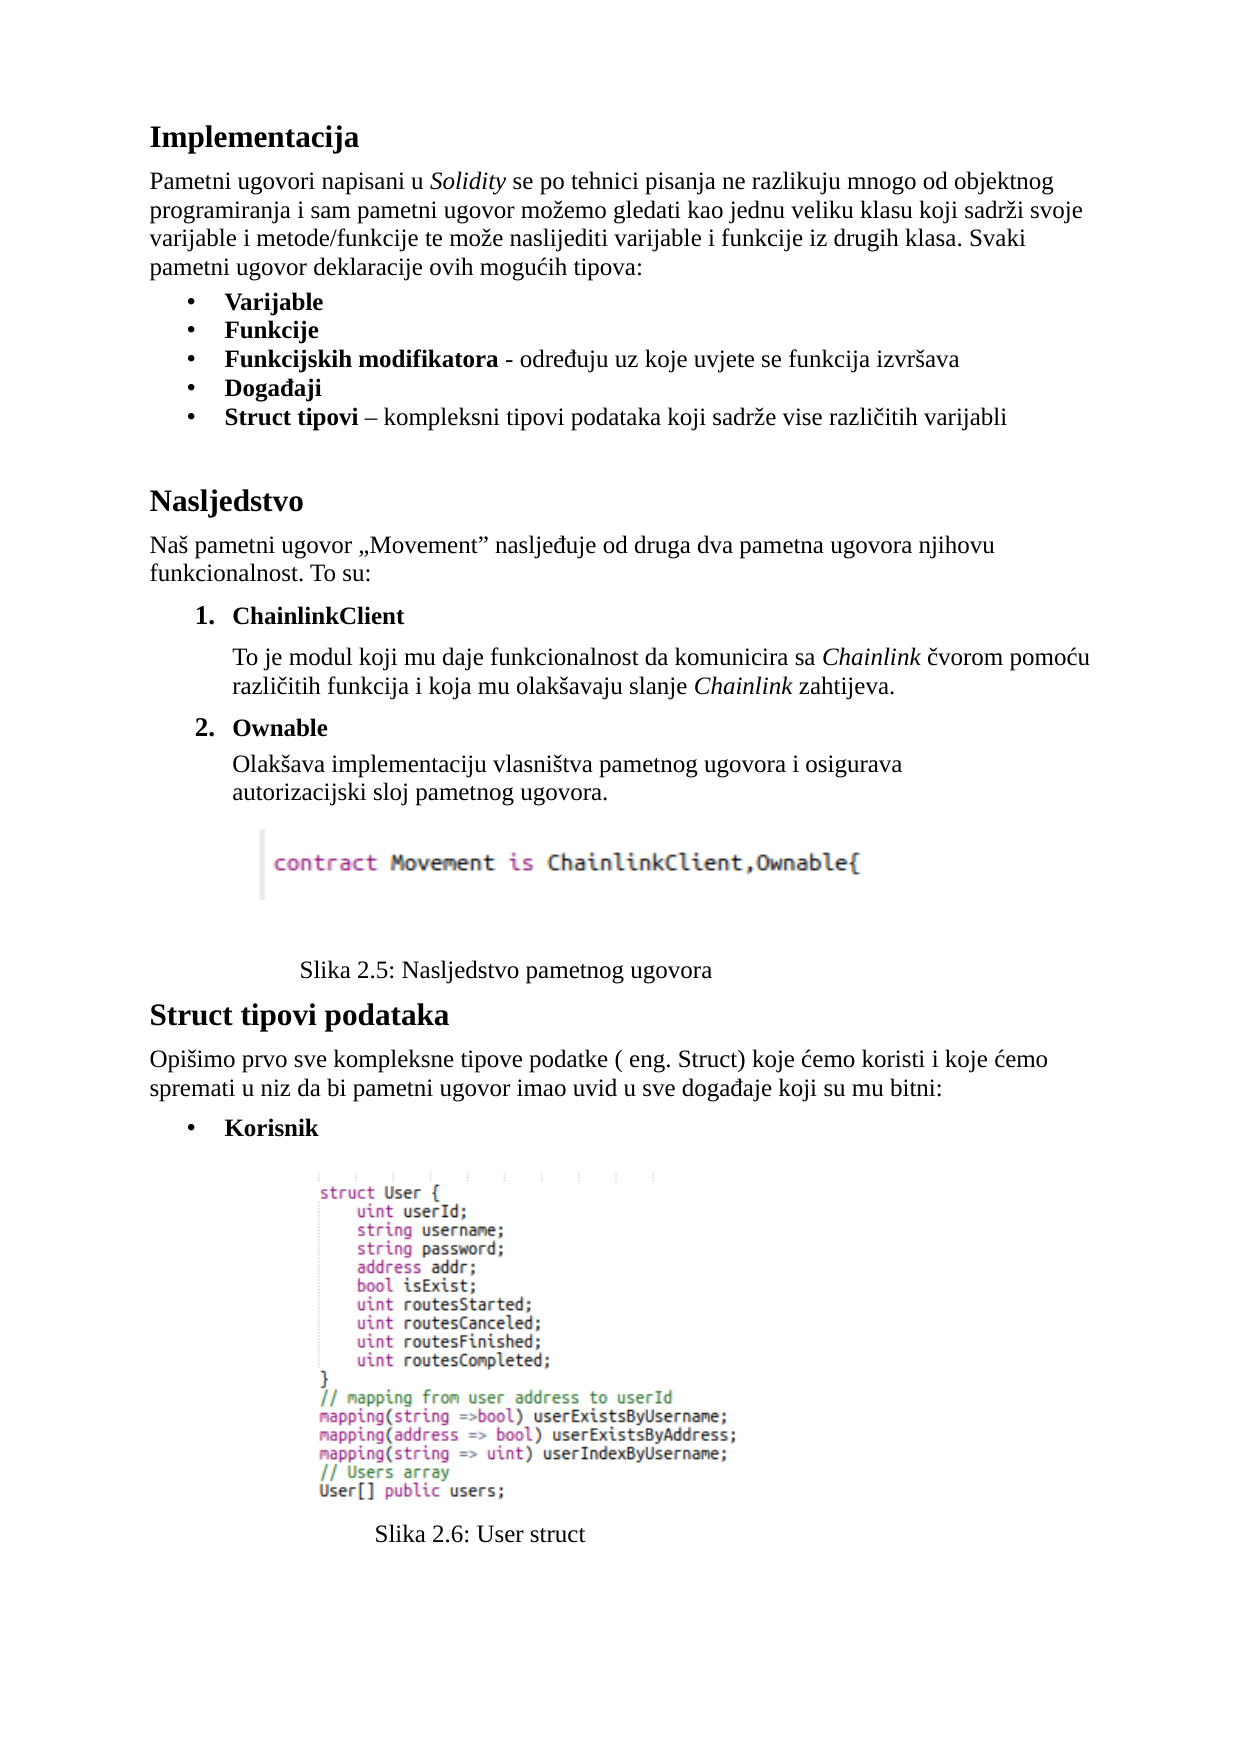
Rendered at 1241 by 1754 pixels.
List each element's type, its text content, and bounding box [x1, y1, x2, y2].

text Nasljedstvo [149, 482, 1106, 518]
list Struct tipovi – kompleksni tipovi podataka koji sadrže vise različitih varijabli [187, 402, 1106, 431]
list Događaji [187, 373, 1106, 402]
text Implementacija [149, 118, 1106, 154]
picture [289, 1172, 778, 1508]
list To je modul koji mu daje funkcionalnost da komunicira sa Chainlink čvorom pomoću različitih funkcija i koja mu olakšavaju slanje Chainlink zahtijeva. [194, 642, 1106, 700]
list Olakšava implementaciju vlasništva pametnog ugovora i osigurava [194, 749, 1106, 777]
list Funkcijskih modifikatora - određuju uz koje uvjete se funkcija izvršava [187, 344, 1106, 373]
list Ownable [194, 712, 1106, 743]
list Funkcije [187, 316, 1106, 344]
list autorizacijski sloj pametnog ugovora. [194, 777, 1106, 806]
picture [259, 829, 926, 900]
text Opišimo prvo sve kompleksne tipove podatke ( eng. Struct) koje ćemo koristi i koje ćemo spremati u niz da bi pametni ugovor imao uvid u sve događaje koji su mu bitni: [149, 1044, 1106, 1101]
list Varijable [187, 287, 1106, 316]
text Naš pametni ugovor „Movement” nasljeđuje od druga dva pametna ugovora njihovu funkcionalnost. To su: [149, 530, 1106, 587]
text Struct tipovi podataka [149, 996, 1106, 1032]
list ChainlinkClient [194, 599, 1106, 630]
text Pametni ugovori napisani u Solidity se po tehnici pisanja ne razlikuju mnogo od objektnog programiranja i sam pametni ugovor možemo gledati kao jednu veliku klasu koji sadrži svoje varijable i metode/funkcije te može naslijediti varijable i funkcije iz drugih klasa. Svaki pametni ugovor deklaracije ovih mogućih tipova: [149, 166, 1106, 281]
text Slika 2.6: User struct [149, 1519, 1106, 1548]
text Slika 2.5: Nasljedstvo pametnog ugovora [149, 956, 1106, 984]
list Korisnik [187, 1113, 1106, 1142]
